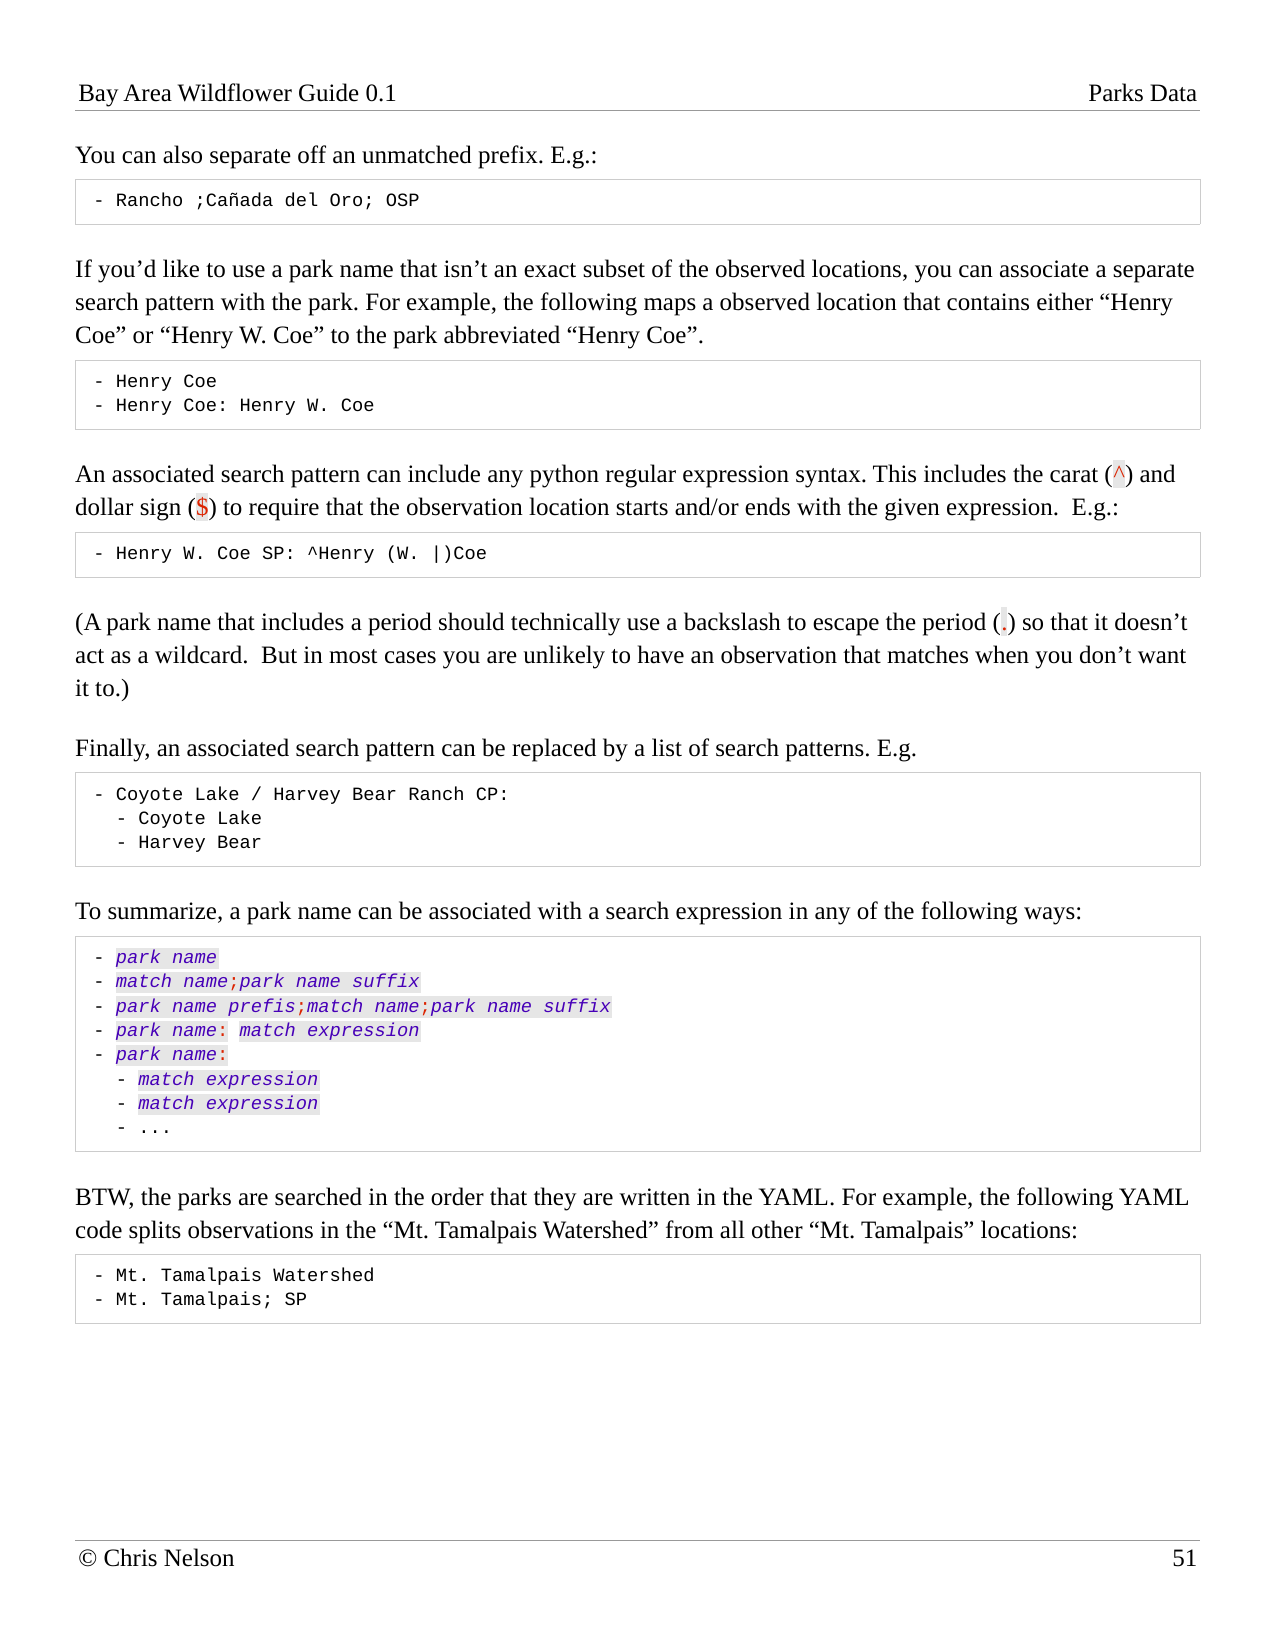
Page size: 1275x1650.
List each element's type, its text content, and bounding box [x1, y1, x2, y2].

text - park name prefis;match name;park name suffix [76, 984, 1200, 1009]
text - match expression [76, 1057, 1200, 1082]
text You can also separate off an unmatched prefix. E.g.: [75, 140, 1200, 169]
text - park name [76, 937, 1200, 960]
text - Henry Coe: Henry W. Coe [76, 384, 1200, 429]
text - park name: match expression [76, 1009, 1200, 1033]
text - match expression [76, 1082, 1200, 1106]
text BTW, the parks are searched in the order that they are written in the YAML. For example, the following YAML code splits observations in the “Mt. Tamalpais Watershed” from all other “Mt. Tamalpais” locations: [75, 1182, 1200, 1243]
text If you’d like to use a park name that isn’t an exact subset of the observed locations, you can associate a separate search pattern with the park. For example, the following maps a observed location that contains either “Henry Coe” or “Henry W. Coe” to the park abbreviated “Henry Coe”. [75, 254, 1200, 349]
text (A park name that includes a period should technically use a backslash to escape the period (.) so that it doesn’t act as a wildcard. But in most cases you are unlikely to have an observation that matches when you don’t want it to.) [75, 607, 1200, 702]
text To summarize, a park name can be associated with a search expression in any of the following ways: [75, 896, 1200, 925]
text - Rancho ;Cañada del Oro; OSP [76, 180, 1200, 224]
text - Henry Coe [76, 361, 1200, 384]
text - Coyote Lake [76, 797, 1200, 821]
text - Mt. Tamalpais Watershed [76, 1255, 1200, 1278]
text - Coyote Lake / Harvey Bear Ranch CP: [76, 773, 1200, 797]
text - Harvey Bear [76, 821, 1200, 866]
text - park name: [76, 1033, 1200, 1057]
text - match name;park name suffix [76, 960, 1200, 984]
text - Henry W. Coe SP: ^Henry (W. |)Coe [76, 533, 1200, 577]
text An associated search pattern can include any python regular expression syntax. This includes the carat (^) and dollar sign ($) to require that the observation location starts and/or ends with the given expression. E.g.: [75, 459, 1200, 521]
text - Mt. Tamalpais; SP [76, 1278, 1200, 1323]
text Finally, an associated search pattern can be replaced by a list of search patterns. E.g. [75, 733, 1200, 762]
text - ... [76, 1106, 1200, 1151]
